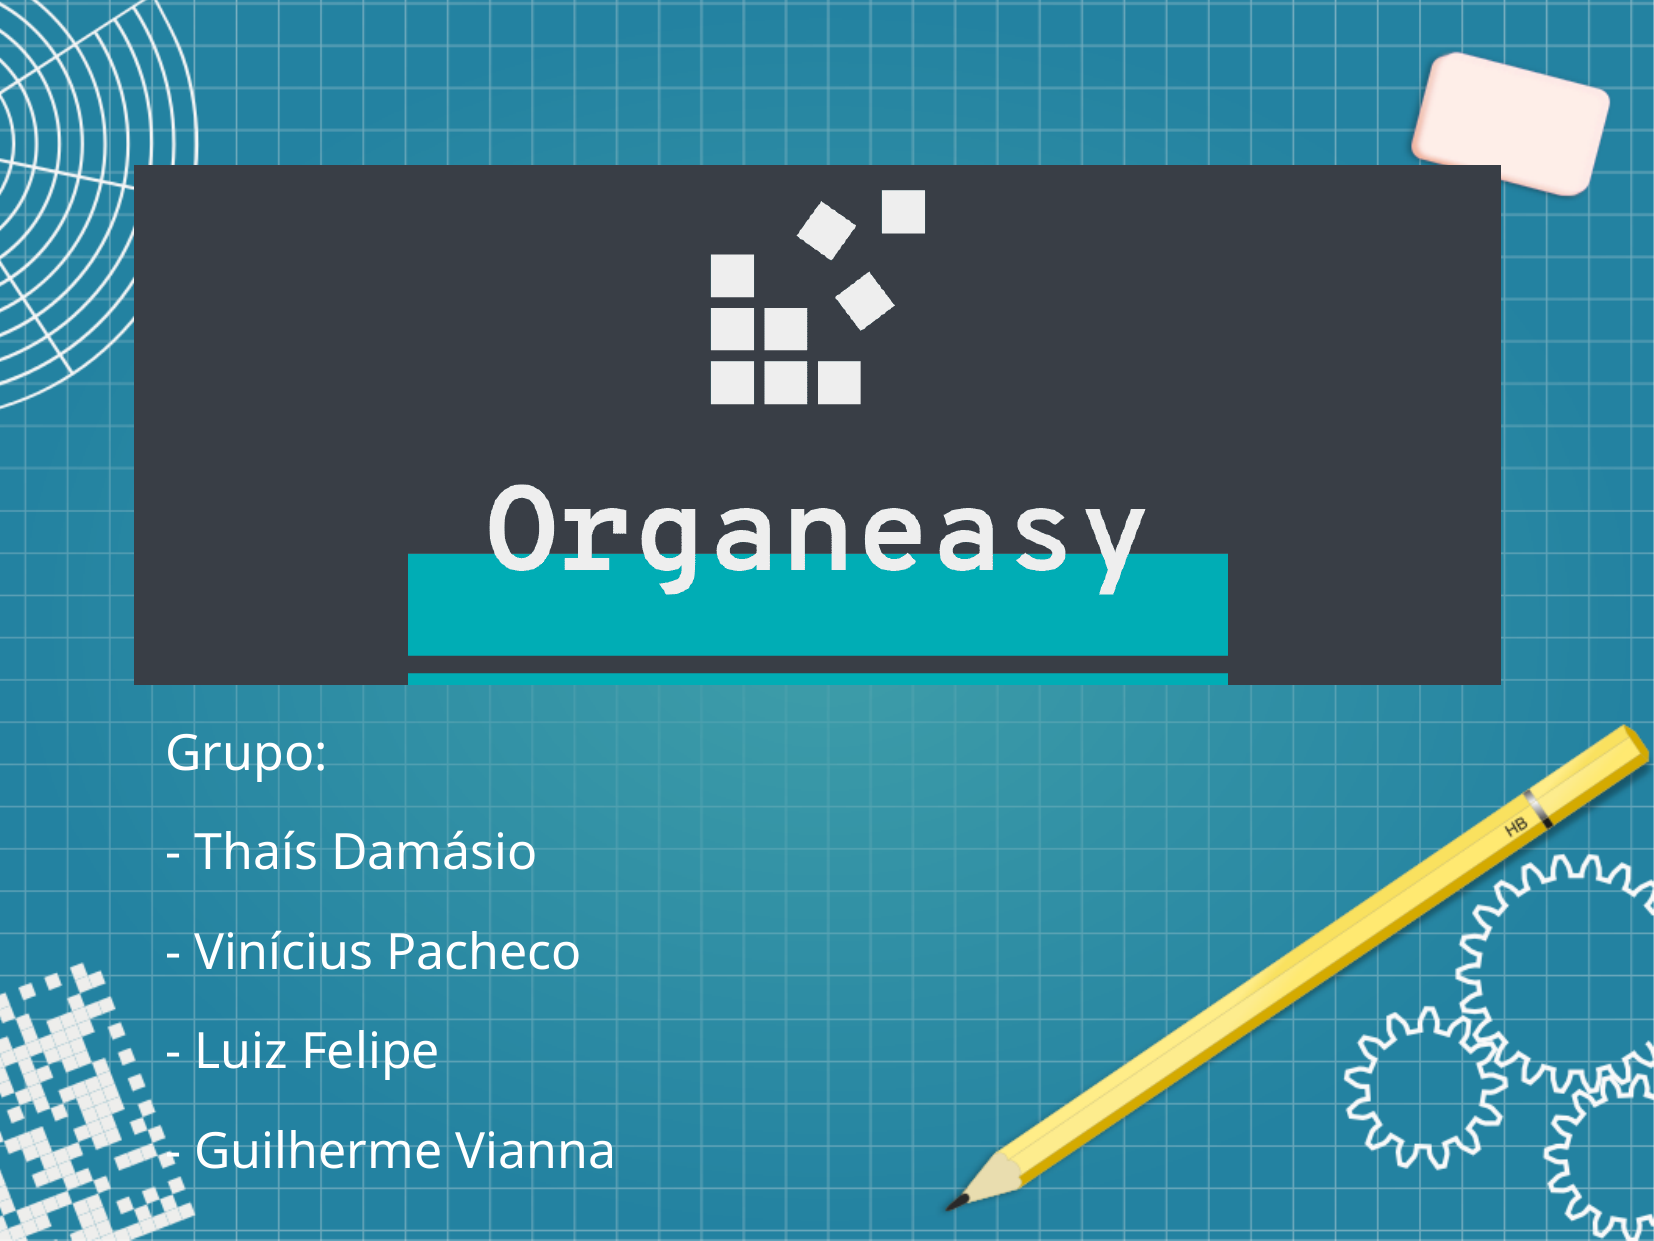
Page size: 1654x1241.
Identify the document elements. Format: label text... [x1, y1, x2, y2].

subtitle Grupo: - Thaís Damásio - Vinícius Pacheco - Luiz Felipe - Guilherme Vianna [165, 720, 1406, 1123]
picture [134, 165, 1501, 686]
